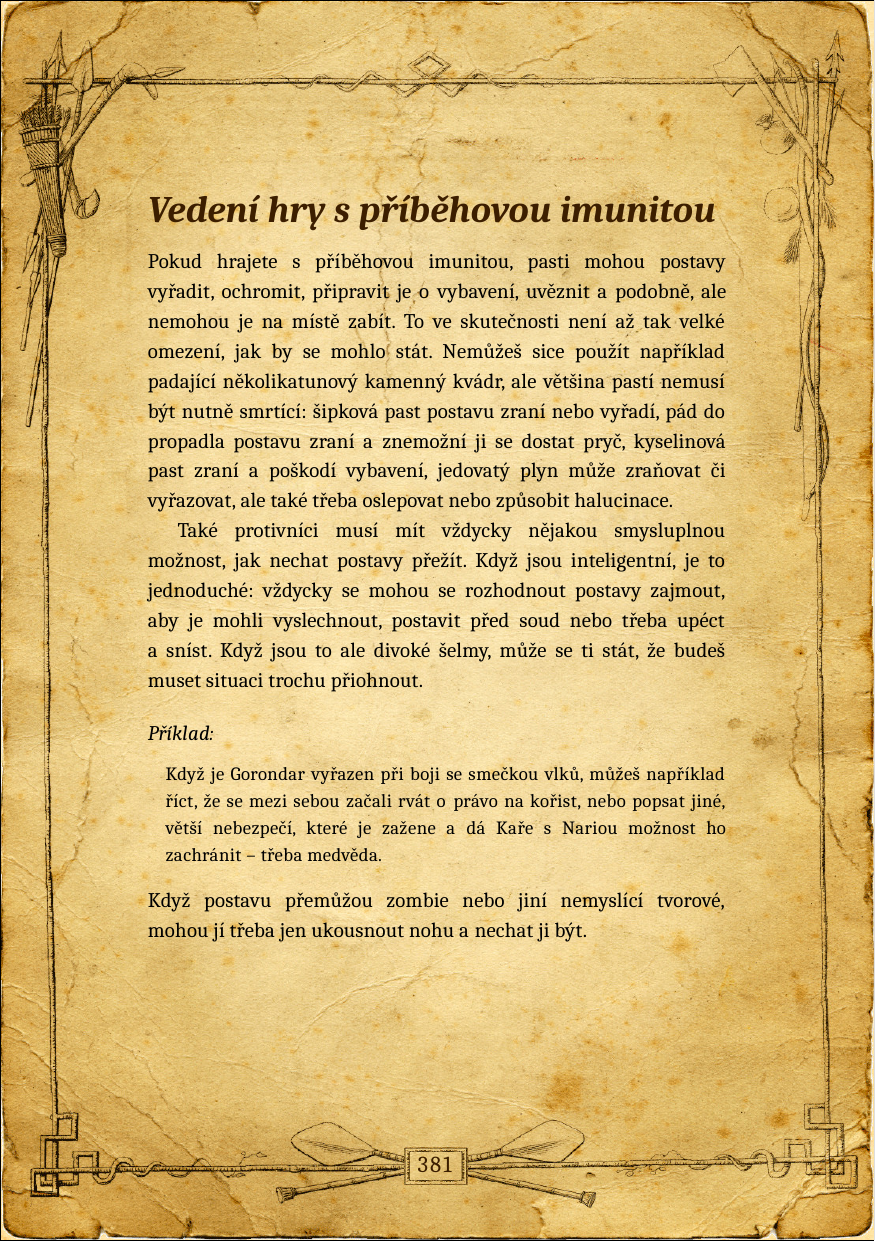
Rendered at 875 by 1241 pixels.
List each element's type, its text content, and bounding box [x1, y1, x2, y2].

text Když postavu přemůžou zombie nebo jiní nemyslící tvorové, mohou jí třeba jen ukousnout nohu a⁠ nechat ji být. [148, 889, 726, 943]
text Když je Gorondar vyřazen při boji se smečkou vlků, můžeš například říct, že se mezi sebou začali rvát o⁠ právo na kořist, nebo popsat jiné, větší nebezpečí, které je zažene a⁠ dá Kaře s⁠ Nariou možnost ho zachránit – třeba medvěda. [165, 764, 726, 866]
text Příklad: [148, 722, 726, 746]
subtitle Vedení hry s⁠ příběhovou imunitou [148, 189, 726, 232]
picture [1, 1, 874, 1240]
text Pokud hrajete s⁠ příběhovou imunitou, pasti mohou postavy vyřadit, ochromit, připravit je o⁠ vybavení, uvěznit a⁠ podobně, ale nemohou je na místě zabít. To ve skutečnosti není až tak velké omezení, jak by se mohlo stát. Nemůžeš sice použít například padající několikatunový kamenný kvádr, ale většina pastí nemusí být nutně smrtící: šipková past postavu zraní nebo vyřadí, pád do propadla postavu zraní a⁠ znemožní ji se dostat pryč, kyselinová past zraní a⁠ poškodí vybavení, jedovatý plyn může zraňovat či vyřazovat, ale také třeba oslepovat nebo způsobit halucinace. Také protivníci musí mít vždycky nějakou smysluplnou možnost, jak nechat postavy přežít. Když jsou inteligentní, je to jednoduché: vždycky se mohou se rozhodnout postavy zajmout, aby je mohli vyslechnout, postavit před soud nebo třeba upéct a⁠ sníst. Když jsou to ale divoké šelmy, může se ti stát, že budeš muset situaci trochu přiohnout. [148, 250, 726, 692]
